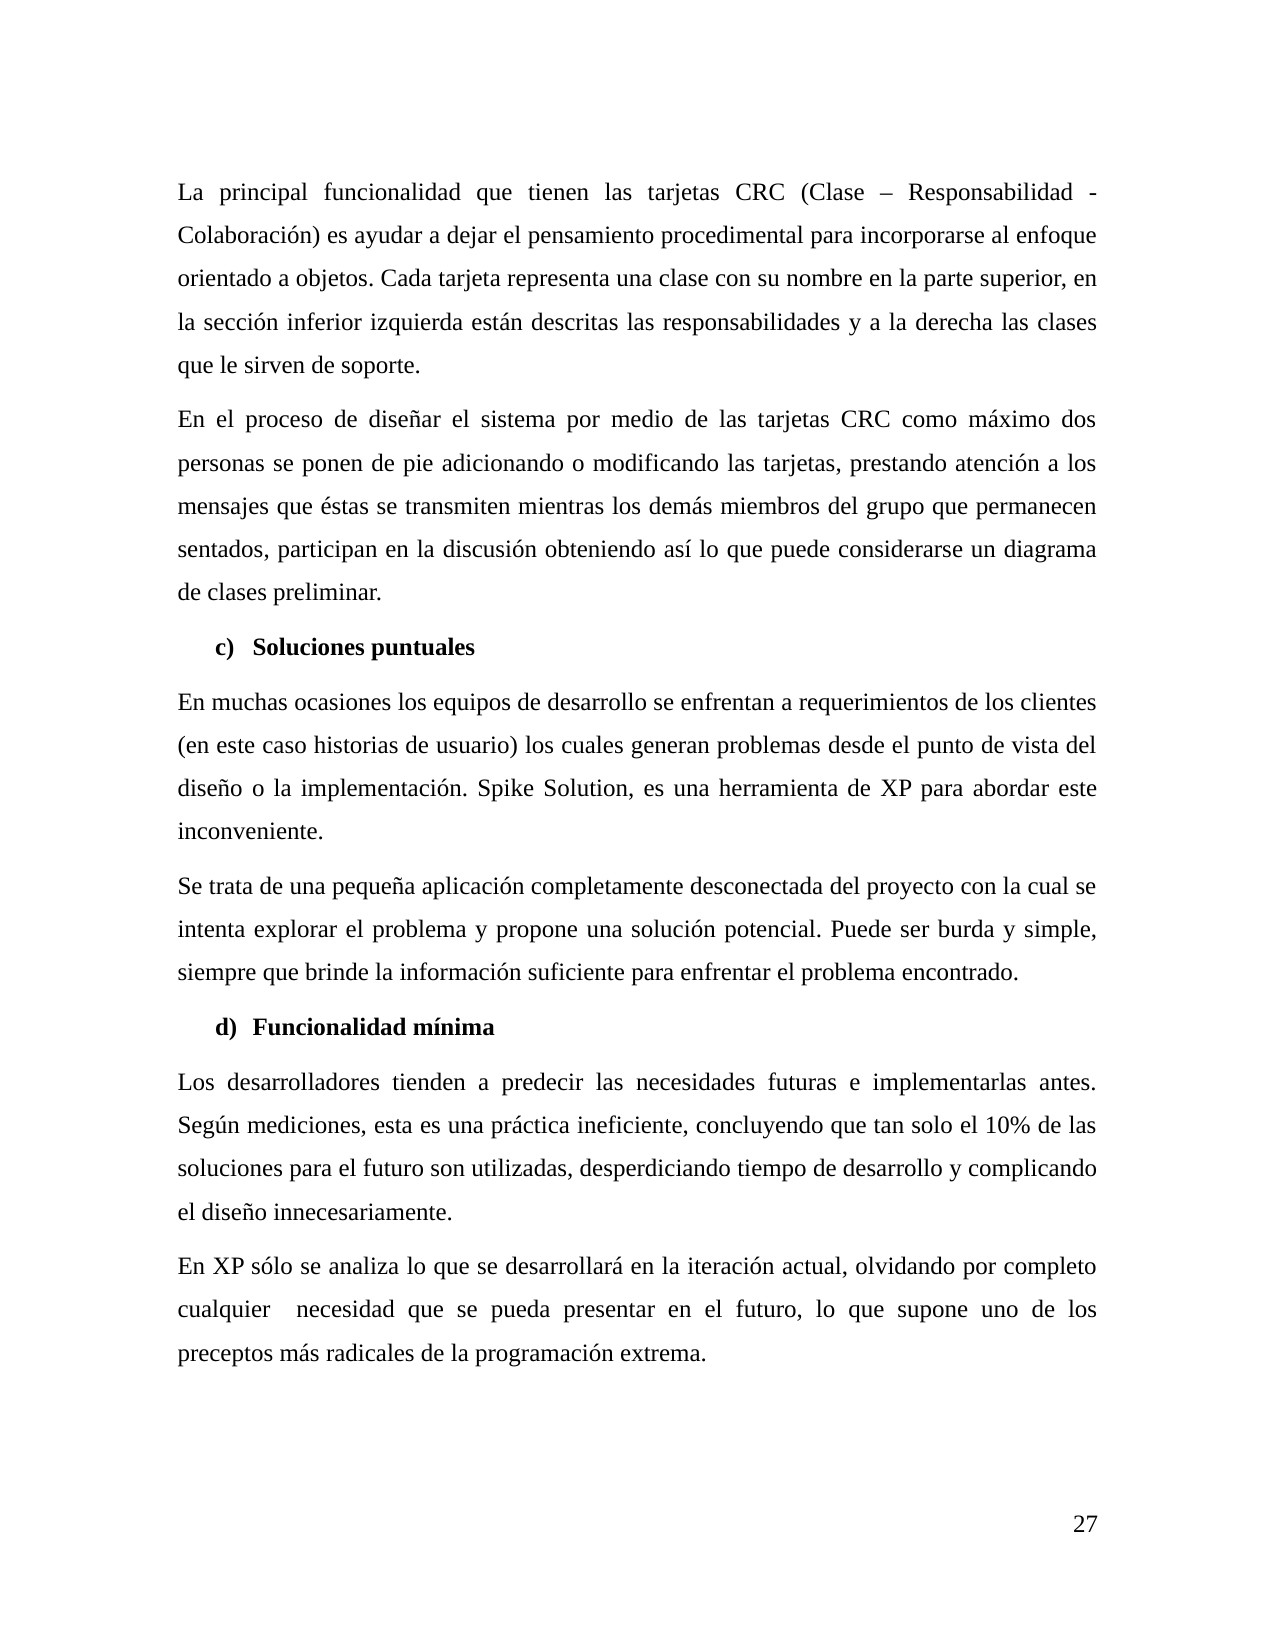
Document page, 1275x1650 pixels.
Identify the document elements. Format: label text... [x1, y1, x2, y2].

text Los desarrolladores tienden a predecir las necesidades futuras e implementarlas antes. Según mediciones, esta es una práctica ineficiente, concluyendo que tan solo el 10% de las soluciones para el futuro son utilizadas, desperdiciando tiempo de desarrollo y complicando el diseño innecesariamente. [177, 1067, 1098, 1225]
list Soluciones puntuales [215, 632, 1098, 661]
text En XP sólo se analiza lo que se desarrollará en la iteración actual, olvidando por completo cualquier necesidad que se pueda presentar en el futuro, lo que supone uno de los preceptos más radicales de la programación extrema. [177, 1251, 1098, 1366]
text En muchas ocasiones los equipos de desarrollo se enfrentan a requerimientos de los clientes (en este caso historias de usuario) los cuales generan problemas desde el punto de vista del diseño o la implementación. Spike Solution, es una herramienta de XP para abordar este inconveniente. [177, 687, 1098, 845]
text En el proceso de diseñar el sistema por medio de las tarjetas CRC como máximo dos personas se ponen de pie adicionando o modificando las tarjetas, prestando atención a los mensajes que éstas se transmiten mientras los demás miembros del grupo que permanecen sentados, participan en la discusión obteniendo así lo que puede considerarse un diagrama de clases preliminar. [177, 404, 1098, 606]
text La principal funcionalidad que tienen las tarjetas CRC (Clase – Responsabilidad - Colaboración) es ayudar a dejar el pensamiento procedimental para incorporarse al enfoque orientado a objetos. Cada tarjeta representa una clase con su nombre en la parte superior, en la sección inferior izquierda están descritas las responsabilidades y a la derecha las clases que le sirven de soporte. [177, 177, 1098, 378]
list Funcionalidad mínima [215, 1012, 1098, 1041]
text Se trata de una pequeña aplicación completamente desconectada del proyecto con la cual se intenta explorar el problema y propone una solución potencial. Puede ser burda y simple, siempre que brinde la información suficiente para enfrentar el problema encontrado. [177, 871, 1098, 986]
